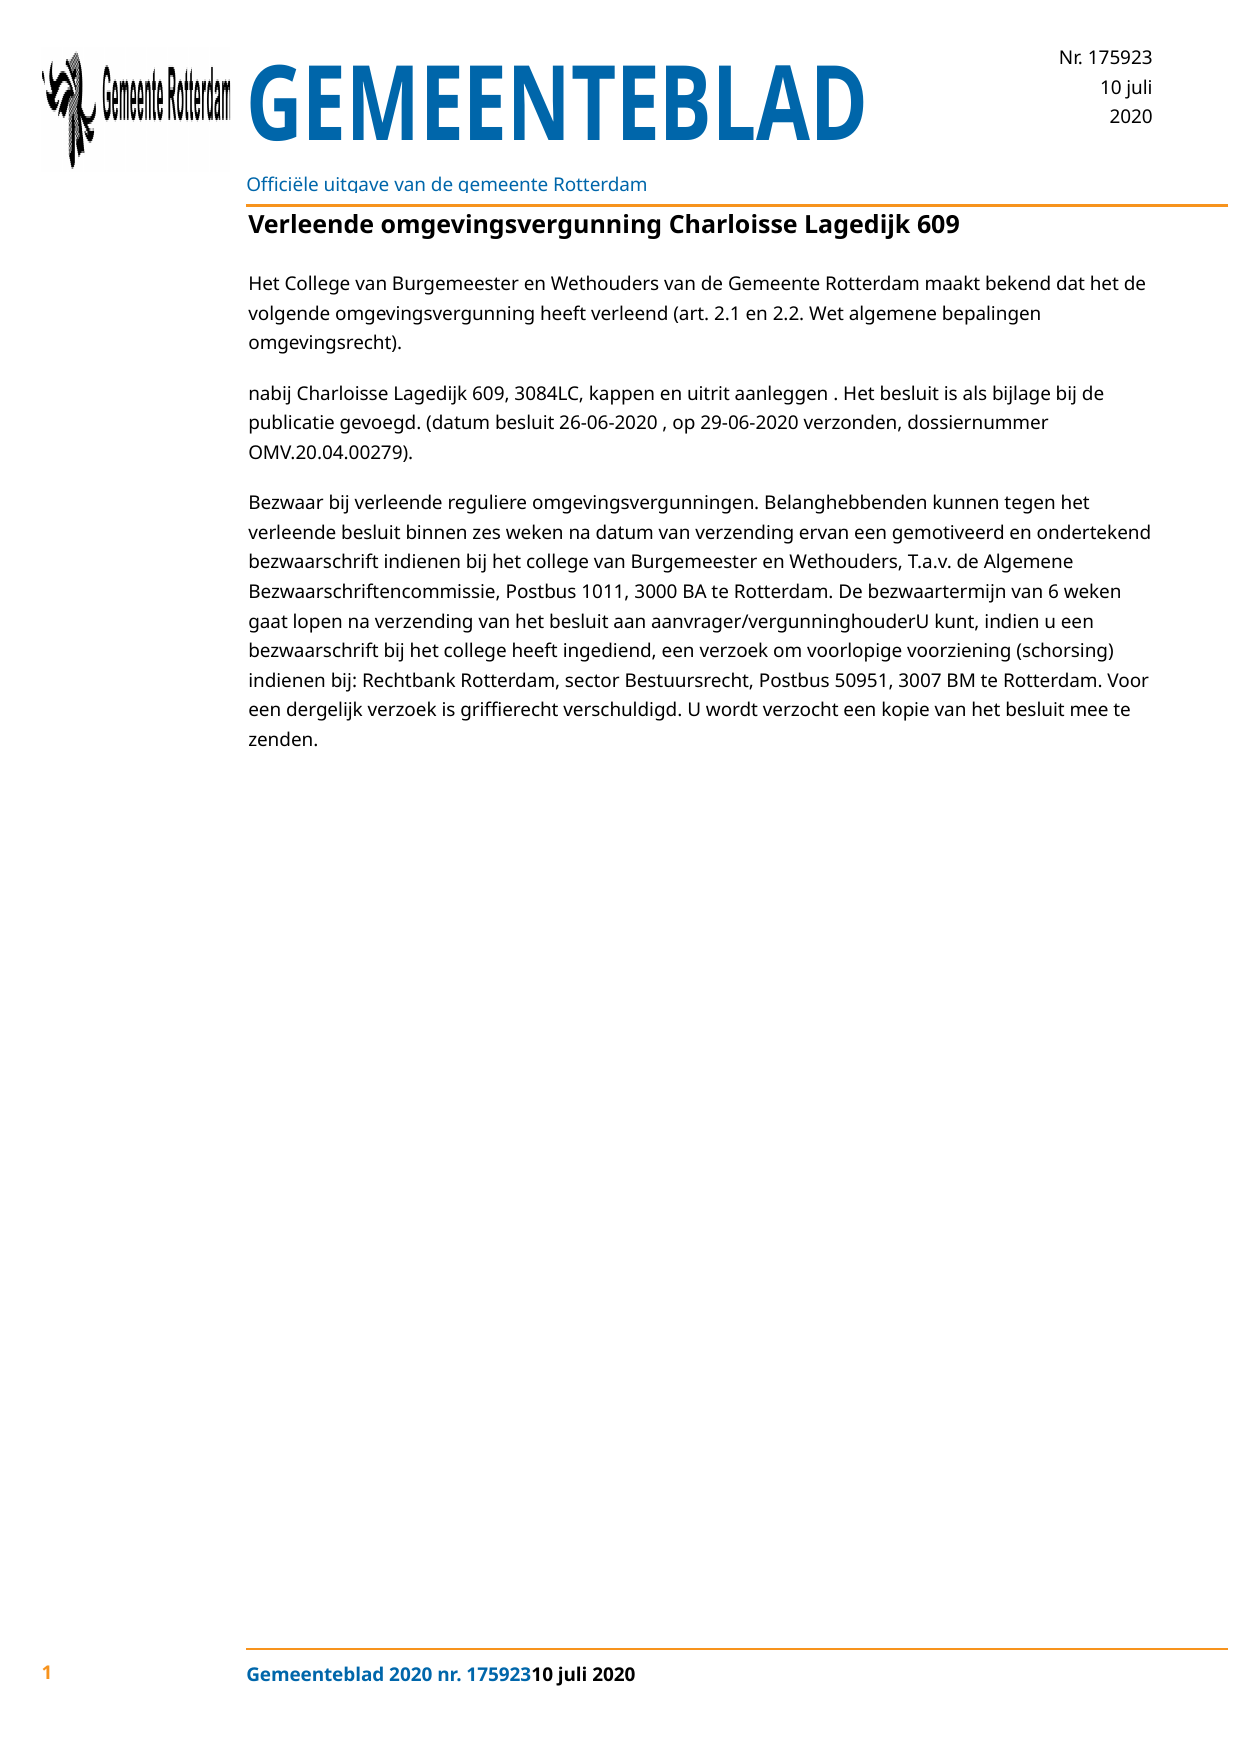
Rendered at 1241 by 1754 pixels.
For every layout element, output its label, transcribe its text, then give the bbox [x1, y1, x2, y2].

text Het College van Burgemeester en Wethouders van de Gemeente Rotterdam maakt bekend dat het de volgende omgevingsvergunning heeft verleend (art. 2.1 en 2.2. Wet algemene bepalingen omgevingsrecht). [248, 270, 1152, 355]
text Verleende omgevingsvergunning Charloisse Lagedijk 609 [248, 207, 1152, 241]
picture [41, 47, 231, 172]
text Bezwaar bij verleende reguliere omgevingsvergunningen. Belanghebbenden kunnen tegen het verleende besluit binnen zes weken na datum van verzending ervan een gemotiveerd en ondertekend bezwaarschrift indienen bij het college van Burgemeester en Wethouders, T.a.v. de Algemene Bezwaarschriftencommissie, Postbus 1011, 3000 BA te Rotterdam. De bezwaartermijn van 6 weken gaat lopen na verzending van het besluit aan aanvrager/vergunninghouderU kunt, indien u een bezwaarschrift bij het college heeft ingediend, een verzoek om voorlopige voorziening (schorsing) indienen bij: Rechtbank Rotterdam, sector Bestuursrecht, Postbus 50951, 3007 BM te Rotterdam. Voor een dergelijk verzoek is griffierecht verschuldigd. U wordt verzocht een kopie van het besluit mee te zenden. [248, 489, 1152, 752]
text nabij Charloisse Lagedijk 609, 3084LC, kappen en uitrit aanleggen . Het besluit is als bijlage bij de publicatie gevoegd. (datum besluit 26-06-2020 , op 29-06-2020 verzonden, dossiernummer OMV.20.04.00279). [248, 380, 1152, 465]
